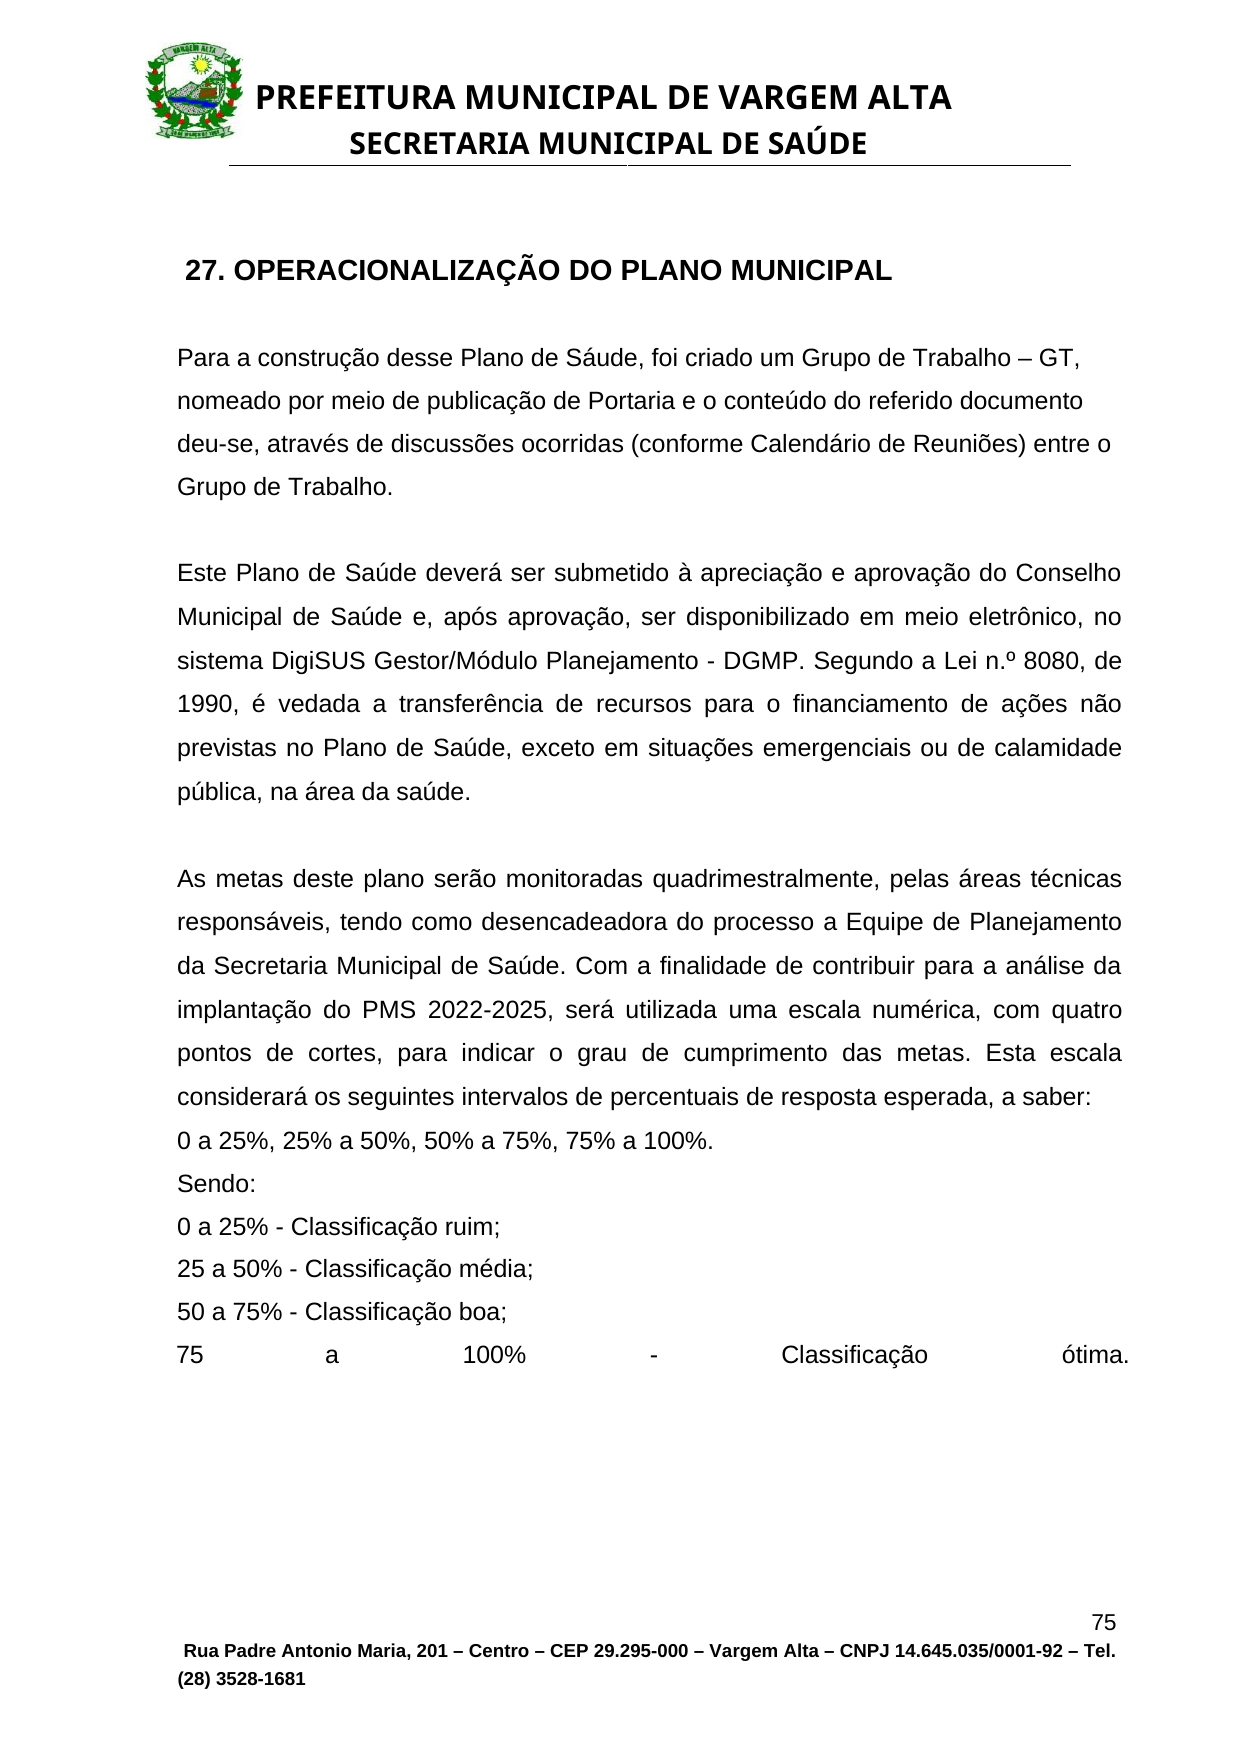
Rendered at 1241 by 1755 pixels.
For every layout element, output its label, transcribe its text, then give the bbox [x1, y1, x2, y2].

text Este Plano de Saúde deverá ser submetido à apreciação e aprovação do Conselho Municipal de Saúde e, após aprovação, ser disponibilizado em meio eletrônico, no sistema DigiSUS Gestor/Módulo Planejamento - DGMP. Segundo a Lei n.º 8080, de 1990, é vedada a transferência de recursos para o financiamento de ações não previstas no Plano de Saúde, exceto em situações emergenciais ou de calamidade pública, na área da saúde. [177, 558, 1123, 805]
text 50 a 75% - Classificação boa; [177, 1297, 1123, 1326]
text 75 a 100% - Classificação ótima. [176, 1340, 1130, 1369]
text As metas deste plano serão monitoradas quadrimestralmente, pelas áreas técnicas responsáveis, tendo como desencadeadora do processo a Equipe de Planejamento da Secretaria Municipal de Saúde. Com a finalidade de contribuir para a análise da implantação do PMS 2022-2025, será utilizada uma escala numérica, com quatro pontos de cortes, para indicar o grau de cumprimento das metas. Esta escala considerará os seguintes intervalos de percentuais de resposta esperada, a saber: [177, 864, 1123, 1111]
text 0 a 25% - Classificação ruim; [177, 1212, 1123, 1240]
text Para a construção desse Plano de Sáude, foi criado um Grupo de Trabalho – GT, nomeado por meio de publicação de Portaria e o conteúdo do referido documento deu-se, através de discussões ocorridas (conforme Calendário de Reuniões) entre o Grupo de Trabalho. [177, 343, 1130, 501]
text 0 a 25%, 25% a 50%, 50% a 75%, 75% a 100%. [177, 1126, 1123, 1155]
subtitle 27. OPERACIONALIZAÇÃO DO PLANO MUNICIPAL [177, 253, 1130, 287]
text Sendo: [177, 1169, 1123, 1197]
text 25 a 50% - Classificação média; [177, 1254, 1123, 1283]
